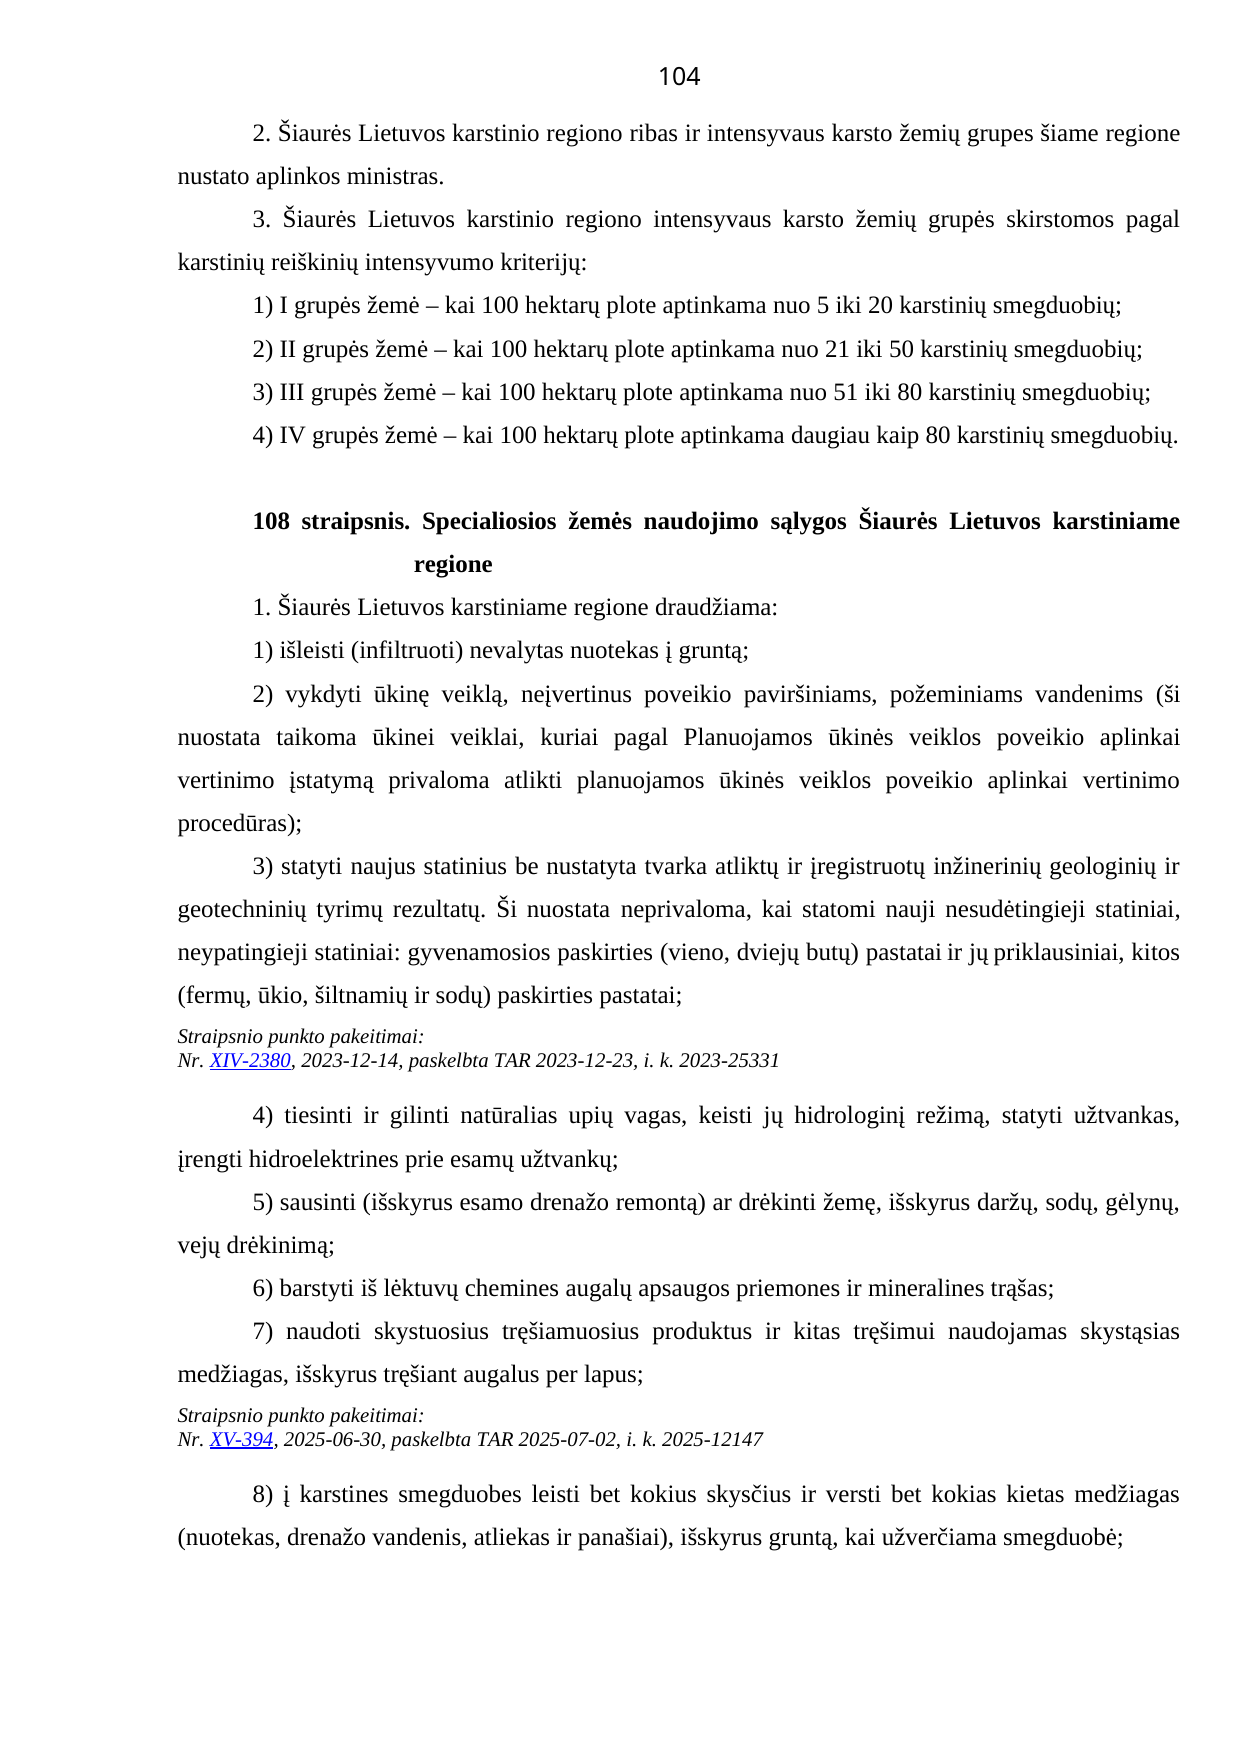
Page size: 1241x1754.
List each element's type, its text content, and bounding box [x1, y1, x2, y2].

text 2) vykdyti ūkinę veiklą, neįvertinus poveikio paviršiniams, požeminiams vandenims (ši nuostata taikoma ūkinei veiklai, kuriai pagal Planuojamos ūkinės veiklos poveikio aplinkai vertinimo įstatymą privaloma atlikti planuojamos ūkinės veiklos poveikio aplinkai vertinimo procedūras); [177, 679, 1181, 837]
text 2) II grupės žemė – kai 100 hektarų plote aptinkama nuo 21 iki 50 karstinių smegduobių; [177, 334, 1181, 362]
text 6) barstyti iš lėktuvų chemines augalų apsaugos priemones ir mineralines trąšas; [177, 1273, 1181, 1302]
text 3. Šiaurės Lietuvos karstinio regiono intensyvaus karsto žemių grupės skirstomos pagal karstinių reiškinių intensyvumo kriterijų: [177, 204, 1181, 276]
text 3) statyti naujus statinius be nustatyta tvarka atliktų ir įregistruotų inžinerinių geologinių ir geotechninių tyrimų rezultatų. Ši nuostata neprivaloma, kai statomi nauji nesudėtingieji statiniai, neypatingieji statiniai: gyvenamosios paskirties (vieno, dviejų butų) pastatai ir jų priklausiniai, kitos (fermų, ūkio, šiltnamių ir sodų) paskirties pastatai; [177, 851, 1181, 1009]
text 1. Šiaurės Lietuvos karstiniame regione draudžiama: [177, 592, 1181, 621]
text 1) I grupės žemė – kai 100 hektarų plote aptinkama nuo 5 iki 20 karstinių smegduobių; [177, 291, 1181, 319]
text 1) išleisti (infiltruoti) nevalytas nuotekas į gruntą; [177, 636, 1181, 664]
text 4) tiesinti ir gilinti natūralias upių vagas, keisti jų hidrologinį režimą, statyti užtvankas, įrengti hidroelektrines prie esamų užtvankų; [177, 1101, 1181, 1172]
text 3) III grupės žemė – kai 100 hektarų plote aptinkama nuo 51 iki 80 karstinių smegduobių; [177, 377, 1181, 406]
text 108 straipsnis. Specialiosios žemės naudojimo sąlygos Šiaurės Lietuvos karstiniame regione [252, 506, 1181, 578]
text Straipsnio punkto pakeitimai: [177, 1024, 1181, 1048]
text Nr. XIV-2380, 2023-12-14, paskelbta TAR 2023-12-23, i. k. 2023-25331 [177, 1048, 1181, 1072]
text 4) IV grupės žemė – kai 100 hektarų plote aptinkama daugiau kaip 80 karstinių smegduobių. [177, 420, 1181, 449]
text 2. Šiaurės Lietuvos karstinio regiono ribas ir intensyvaus karsto žemių grupes šiame regione nustato aplinkos ministras. [177, 118, 1181, 190]
text 5) sausinti (išskyrus esamo drenažo remontą) ar drėkinti žemę, išskyrus daržų, sodų, gėlynų, vejų drėkinimą; [177, 1187, 1181, 1259]
text Straipsnio punkto pakeitimai: [177, 1402, 1181, 1427]
text Nr. XV-394, 2025-06-30, paskelbta TAR 2025-07-02, i. k. 2025-12147 [177, 1427, 1181, 1451]
text 7) naudoti skystuosius tręšiamuosius produktus ir kitas tręšimui naudojamas skystąsias medžiagas, išskyrus tręšiant augalus per lapus; [177, 1316, 1181, 1388]
text 8) į karstines smegduobes leisti bet kokius skysčius ir versti bet kokias kietas medžiagas (nuotekas, drenažo vandenis, atliekas ir panašiai), išskyrus gruntą, kai užverčiama smegduobė; [177, 1479, 1181, 1551]
